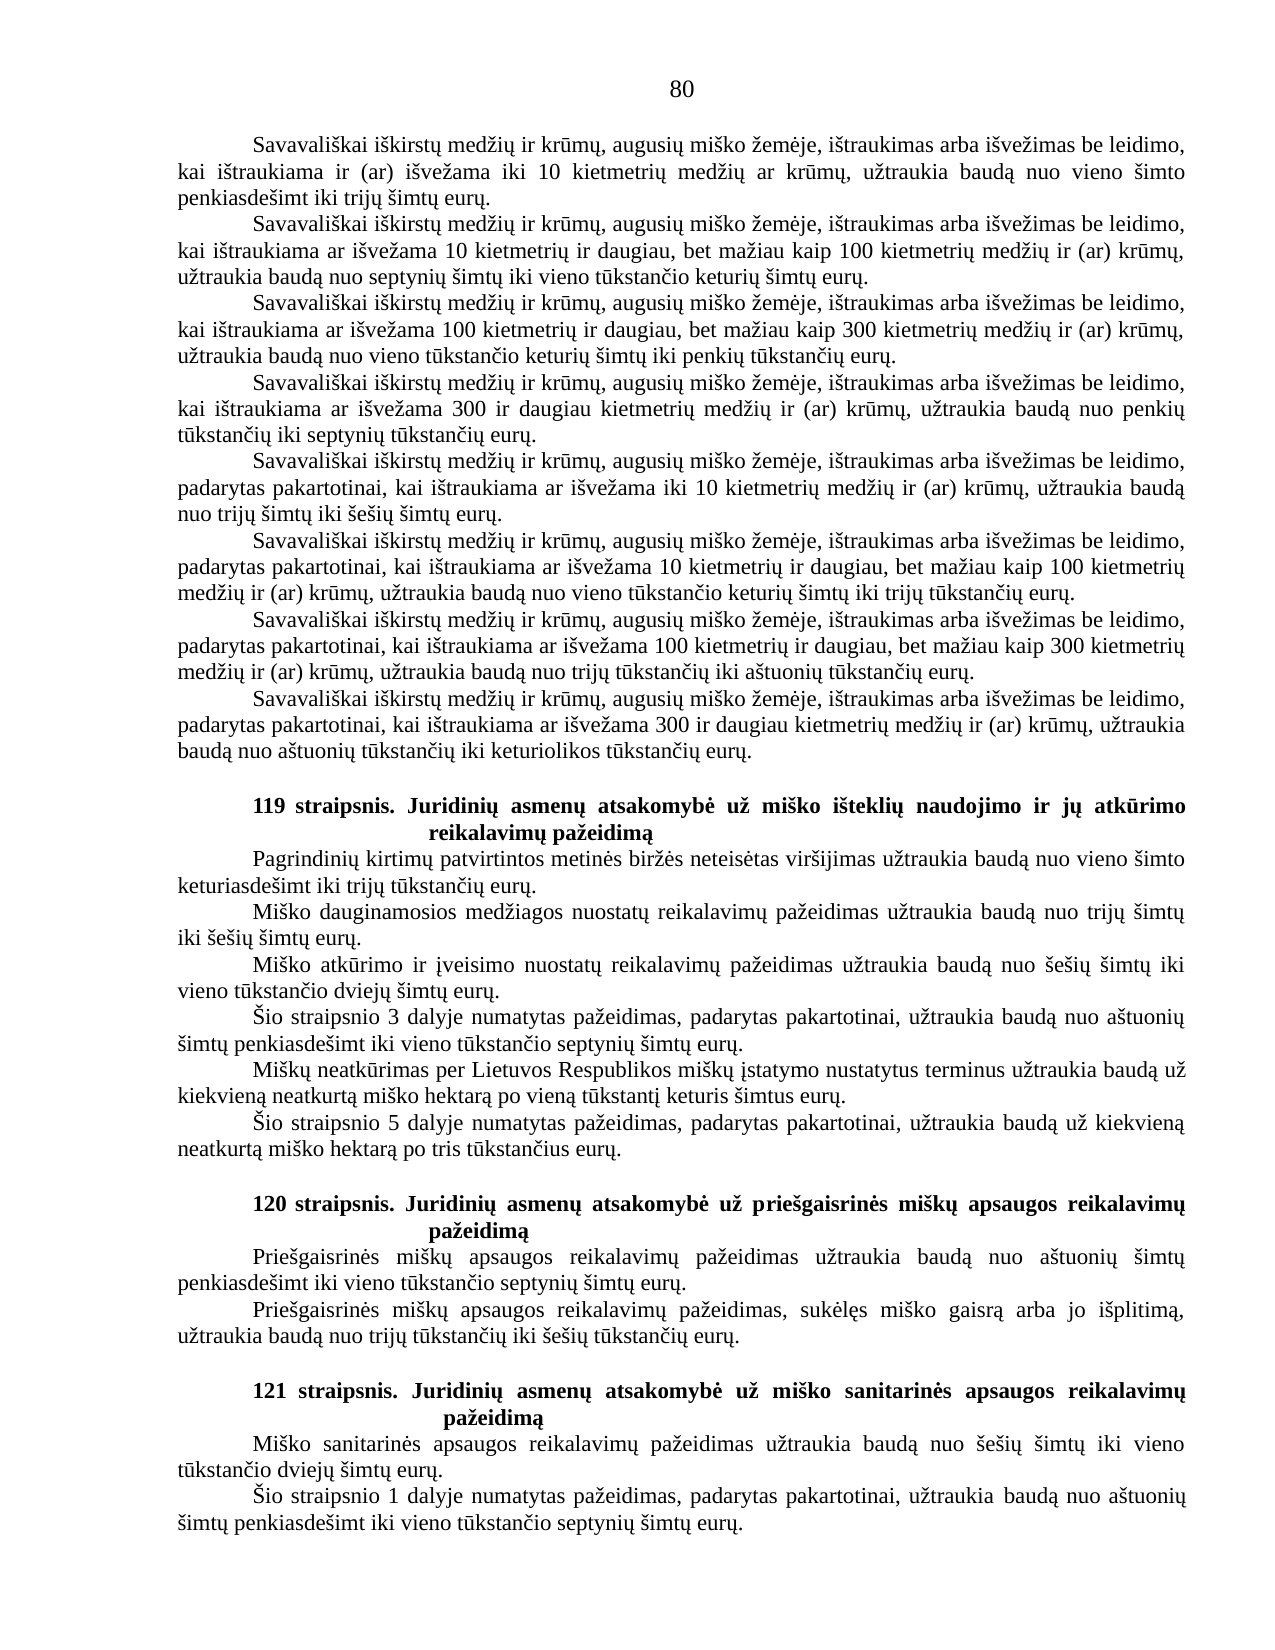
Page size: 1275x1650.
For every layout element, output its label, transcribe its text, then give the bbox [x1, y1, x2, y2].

text Savavališkai iškirstų medžių ir krūmų, augusių miško žemėje, ištraukimas arba išvežimas be leidimo, kai ištraukiama ir (ar) išvežama iki 10 kietmetrių medžių ar krūmų, užtraukia baudą nuo vieno šimto penkiasdešimt iki trijų šimtų eurų. [177, 131, 1186, 210]
text 120 straipsnis. Juridinių asmenų atsakomybė už priešgaisrinės miškų apsaugos reikalavimų pažeidimą [252, 1190, 1186, 1243]
text Savavališkai iškirstų medžių ir krūmų, augusių miško žemėje, ištraukimas arba išvežimas be leidimo, kai ištraukiama ar išvežama 100 kietmetrių ir daugiau, bet mažiau kaip 300 kietmetrių medžių ir (ar) krūmų, užtraukia baudą nuo vieno tūkstančio keturių šimtų iki penkių tūkstančių eurų. [177, 289, 1186, 368]
text 121 straipsnis. Juridinių asmenų atsakomybė už miško sanitarinės apsaugos reikalavimų pažeidimą [252, 1377, 1186, 1430]
text Priešgaisrinės miškų apsaugos reikalavimų pažeidimas užtraukia baudą nuo aštuonių šimtų penkiasdešimt iki vieno tūkstančio septynių šimtų eurų. [177, 1243, 1186, 1296]
text Miško atkūrimo ir įveisimo nuostatų reikalavimų pažeidimas užtraukia baudą nuo šešių šimtų iki vieno tūkstančio dviejų šimtų eurų. [177, 951, 1186, 1003]
text Miško sanitarinės apsaugos reikalavimų pažeidimas užtraukia baudą nuo šešių šimtų iki vieno tūkstančio dviejų šimtų eurų. [177, 1430, 1186, 1483]
text Šio straipsnio 5 dalyje numatytas pažeidimas, padarytas pakartotinai, užtraukia baudą už kiekvieną neatkurtą miško hektarą po tris tūkstančius eurų. [177, 1109, 1186, 1162]
text Šio straipsnio 1 dalyje numatytas pažeidimas, padarytas pakartotinai, užtraukia baudą nuo aštuonių šimtų penkiasdešimt iki vieno tūkstančio septynių šimtų eurų. [177, 1483, 1186, 1535]
text Savavališkai iškirstų medžių ir krūmų, augusių miško žemėje, ištraukimas arba išvežimas be leidimo, padarytas pakartotinai, kai ištraukiama ar išvežama iki 10 kietmetrių medžių ir (ar) krūmų, užtraukia baudą nuo trijų šimtų iki šešių šimtų eurų. [177, 448, 1186, 527]
text Savavališkai iškirstų medžių ir krūmų, augusių miško žemėje, ištraukimas arba išvežimas be leidimo, padarytas pakartotinai, kai ištraukiama ar išvežama 100 kietmetrių ir daugiau, bet mažiau kaip 300 kietmetrių medžių ir (ar) krūmų, užtraukia baudą nuo trijų tūkstančių iki aštuonių tūkstančių eurų. [177, 606, 1186, 685]
text Šio straipsnio 3 dalyje numatytas pažeidimas, padarytas pakartotinai, užtraukia baudą nuo aštuonių šimtų penkiasdešimt iki vieno tūkstančio septynių šimtų eurų. [177, 1003, 1186, 1056]
text Pagrindinių kirtimų patvirtintos metinės biržės neteisėtas viršijimas užtraukia baudą nuo vieno šimto keturiasdešimt iki trijų tūkstančių eurų. [177, 845, 1186, 898]
text 119 straipsnis. Juridinių asmenų atsakomybė už miško išteklių naudojimo ir jų atkūrimo reikalavimų pažeidimą [252, 793, 1186, 845]
text Savavališkai iškirstų medžių ir krūmų, augusių miško žemėje, ištraukimas arba išvežimas be leidimo, kai ištraukiama ar išvežama 10 kietmetrių ir daugiau, bet mažiau kaip 100 kietmetrių medžių ir (ar) krūmų, užtraukia baudą nuo septynių šimtų iki vieno tūkstančio keturių šimtų eurų. [177, 210, 1186, 289]
text Savavališkai iškirstų medžių ir krūmų, augusių miško žemėje, ištraukimas arba išvežimas be leidimo, padarytas pakartotinai, kai ištraukiama ar išvežama 300 ir daugiau kietmetrių medžių ir (ar) krūmų, užtraukia baudą nuo aštuonių tūkstančių iki keturiolikos tūkstančių eurų. [177, 685, 1186, 764]
text Miško dauginamosios medžiagos nuostatų reikalavimų pažeidimas užtraukia baudą nuo trijų šimtų iki šešių šimtų eurų. [177, 898, 1186, 951]
text Priešgaisrinės miškų apsaugos reikalavimų pažeidimas, sukėlęs miško gaisrą arba jo išplitimą, užtraukia baudą nuo trijų tūkstančių iki šešių tūkstančių eurų. [177, 1296, 1186, 1348]
text Miškų neatkūrimas per Lietuvos Respublikos miškų įstatymo nustatytus terminus užtraukia baudą už kiekvieną neatkurtą miško hektarą po vieną tūkstantį keturis šimtus eurų. [177, 1056, 1186, 1109]
text Savavališkai iškirstų medžių ir krūmų, augusių miško žemėje, ištraukimas arba išvežimas be leidimo, padarytas pakartotinai, kai ištraukiama ar išvežama 10 kietmetrių ir daugiau, bet mažiau kaip 100 kietmetrių medžių ir (ar) krūmų, užtraukia baudą nuo vieno tūkstančio keturių šimtų iki trijų tūkstančių eurų. [177, 527, 1186, 606]
text Savavališkai iškirstų medžių ir krūmų, augusių miško žemėje, ištraukimas arba išvežimas be leidimo, kai ištraukiama ar išvežama 300 ir daugiau kietmetrių medžių ir (ar) krūmų, užtraukia baudą nuo penkių tūkstančių iki septynių tūkstančių eurų. [177, 368, 1186, 448]
